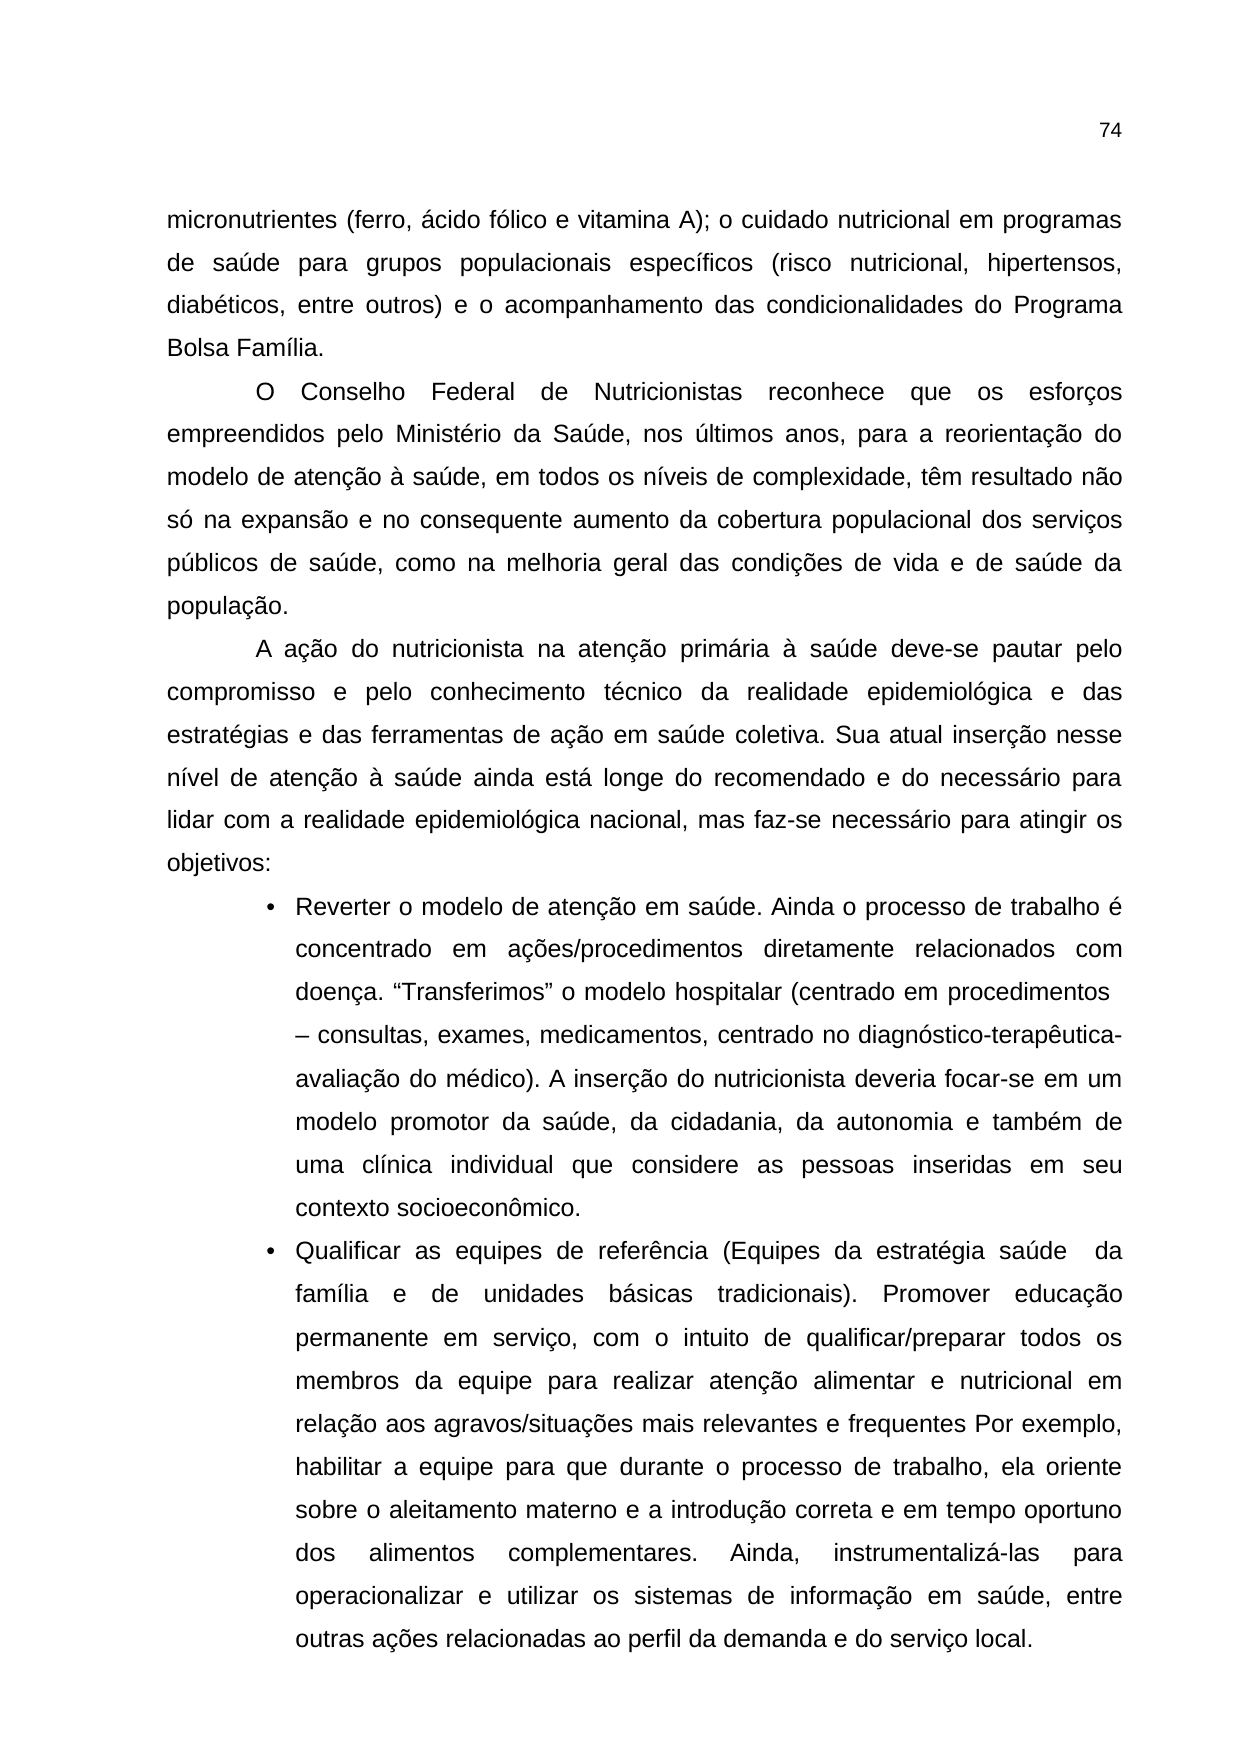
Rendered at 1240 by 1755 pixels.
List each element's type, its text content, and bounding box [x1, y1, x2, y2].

list Qualificar as equipes de referência (Equipes da estratégia saúde da família e de unidades básicas tradicionais). Promover educação permanente em serviço, com o intuito de qualificar/preparar todos os membros da equipe para realizar atenção alimentar e nutricional em relação aos agravos/situações mais relevantes e frequentes Por exemplo, habilitar a equipe para que durante o processo de trabalho, ela oriente sobre o aleitamento materno e a introdução correta e em tempo oportuno dos alimentos complementares. Ainda, instrumentalizá-las para operacionalizar e utilizar os sistemas de informação em saúde, entre outras ações relacionadas ao perfil da demanda e do serviço local. [266, 1236, 1123, 1653]
list Reverter o modelo de atenção em saúde. Ainda o processo de trabalho é concentrado em ações/procedimentos diretamente relacionados com doença. “Transferimos” o modelo hospitalar (centrado em procedimentos [266, 891, 1123, 1006]
text A ação do nutricionista na atenção primária à saúde deve-se pautar pelo compromisso e pelo conhecimento técnico da realidade epidemiológica e das estratégias e das ferramentas de ação em saúde coletiva. Sua atual inserção nesse nível de atenção à saúde ainda está longe do recomendado e do necessário para lidar com a realidade epidemiológica nacional, mas faz-se necessário para atingir os objetivos: [167, 634, 1123, 877]
text – consultas, exames, medicamentos, centrado no diagnóstico-terapêutica- avaliação do médico). A inserção do nutricionista deveria focar-se em um modelo promotor da saúde, da cidadania, da autonomia e também de uma clínica individual que considere as pessoas inseridas em seu contexto socioeconômico. [295, 1021, 1123, 1222]
text O Conselho Federal de Nutricionistas reconhece que os esforços empreendidos pelo Ministério da Saúde, nos últimos anos, para a reorientação do modelo de atenção à saúde, em todos os níveis de complexidade, têm resultado não só na expansão e no consequente aumento da cobertura populacional dos serviços públicos de saúde, como na melhoria geral das condições de vida e de saúde da população. [167, 377, 1123, 619]
text micronutrientes (ferro, ácido fólico e vitamina A); o cuidado nutricional em programas de saúde para grupos populacionais específicos (risco nutricional, hipertensos, diabéticos, entre outros) e o acompanhamento das condicionalidades do Programa Bolsa Família. [167, 205, 1123, 362]
